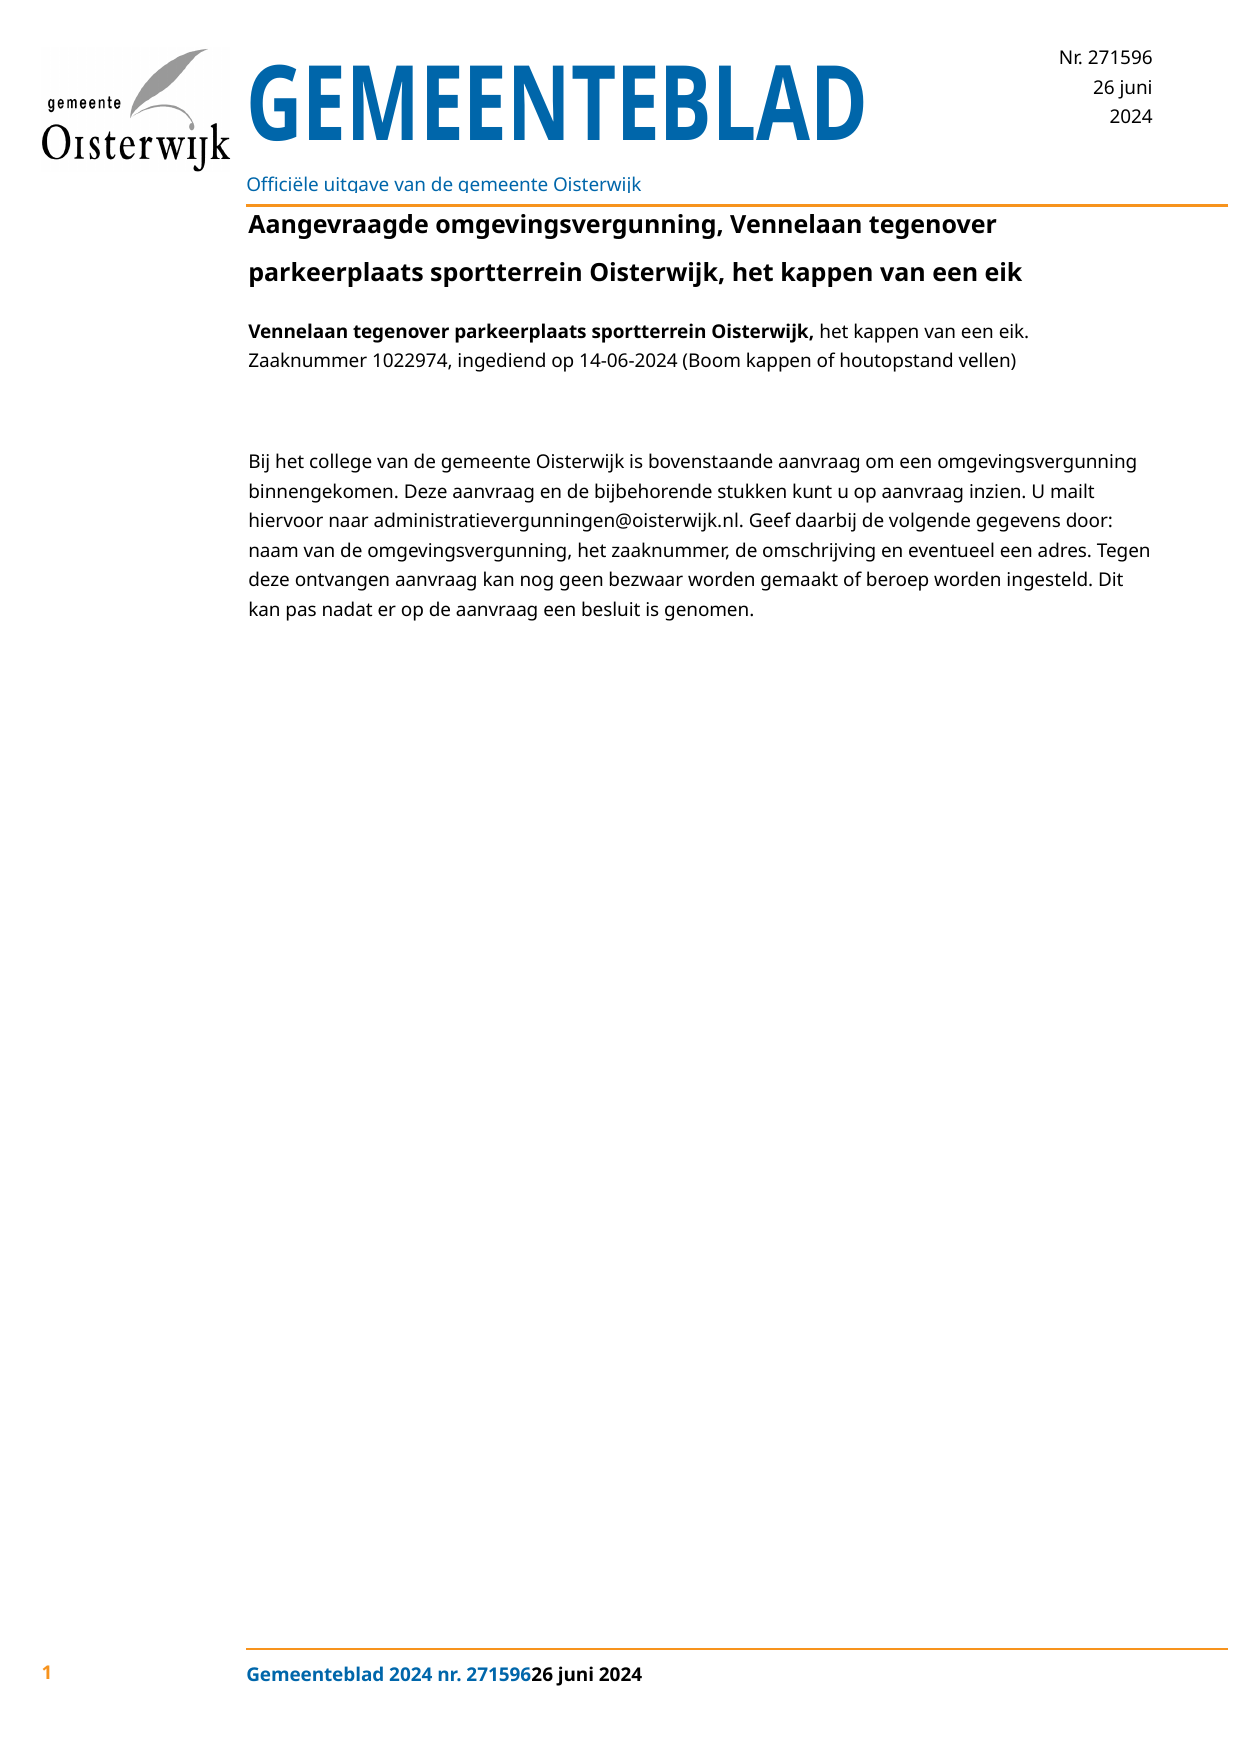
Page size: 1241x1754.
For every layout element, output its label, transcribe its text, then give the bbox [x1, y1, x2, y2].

text Bij het college van de gemeente Oisterwijk is bovenstaande aanvraag om een omgevingsvergunning binnengekomen. Deze aanvraag en de bijbehorende stukken kunt u op aanvraag inzien. U mailt hiervoor naar administratievergunningen@oisterwijk.nl. Geef daarbij de volgende gegevens door: naam van de omgevingsvergunning, het zaaknummer, de omschrijving en eventueel een adres. Tegen deze ontvangen aanvraag kan nog geen bezwaar worden gemaakt of beroep worden ingesteld. Dit kan pas nadat er op de aanvraag een besluit is genomen. [248, 448, 1152, 622]
picture [41, 47, 231, 172]
text Vennelaan tegenover parkeerplaats sportterrein Oisterwijk, het kappen van een eik. Zaaknummer 1022974, ingediend op 14-06-2024 (Boom kappen of houtopstand vellen) [248, 318, 1152, 373]
text Aangevraagde omgevingsvergunning, Vennelaan tegenover parkeerplaats sportterrein Oisterwijk, het kappen van een eik [248, 207, 1152, 288]
